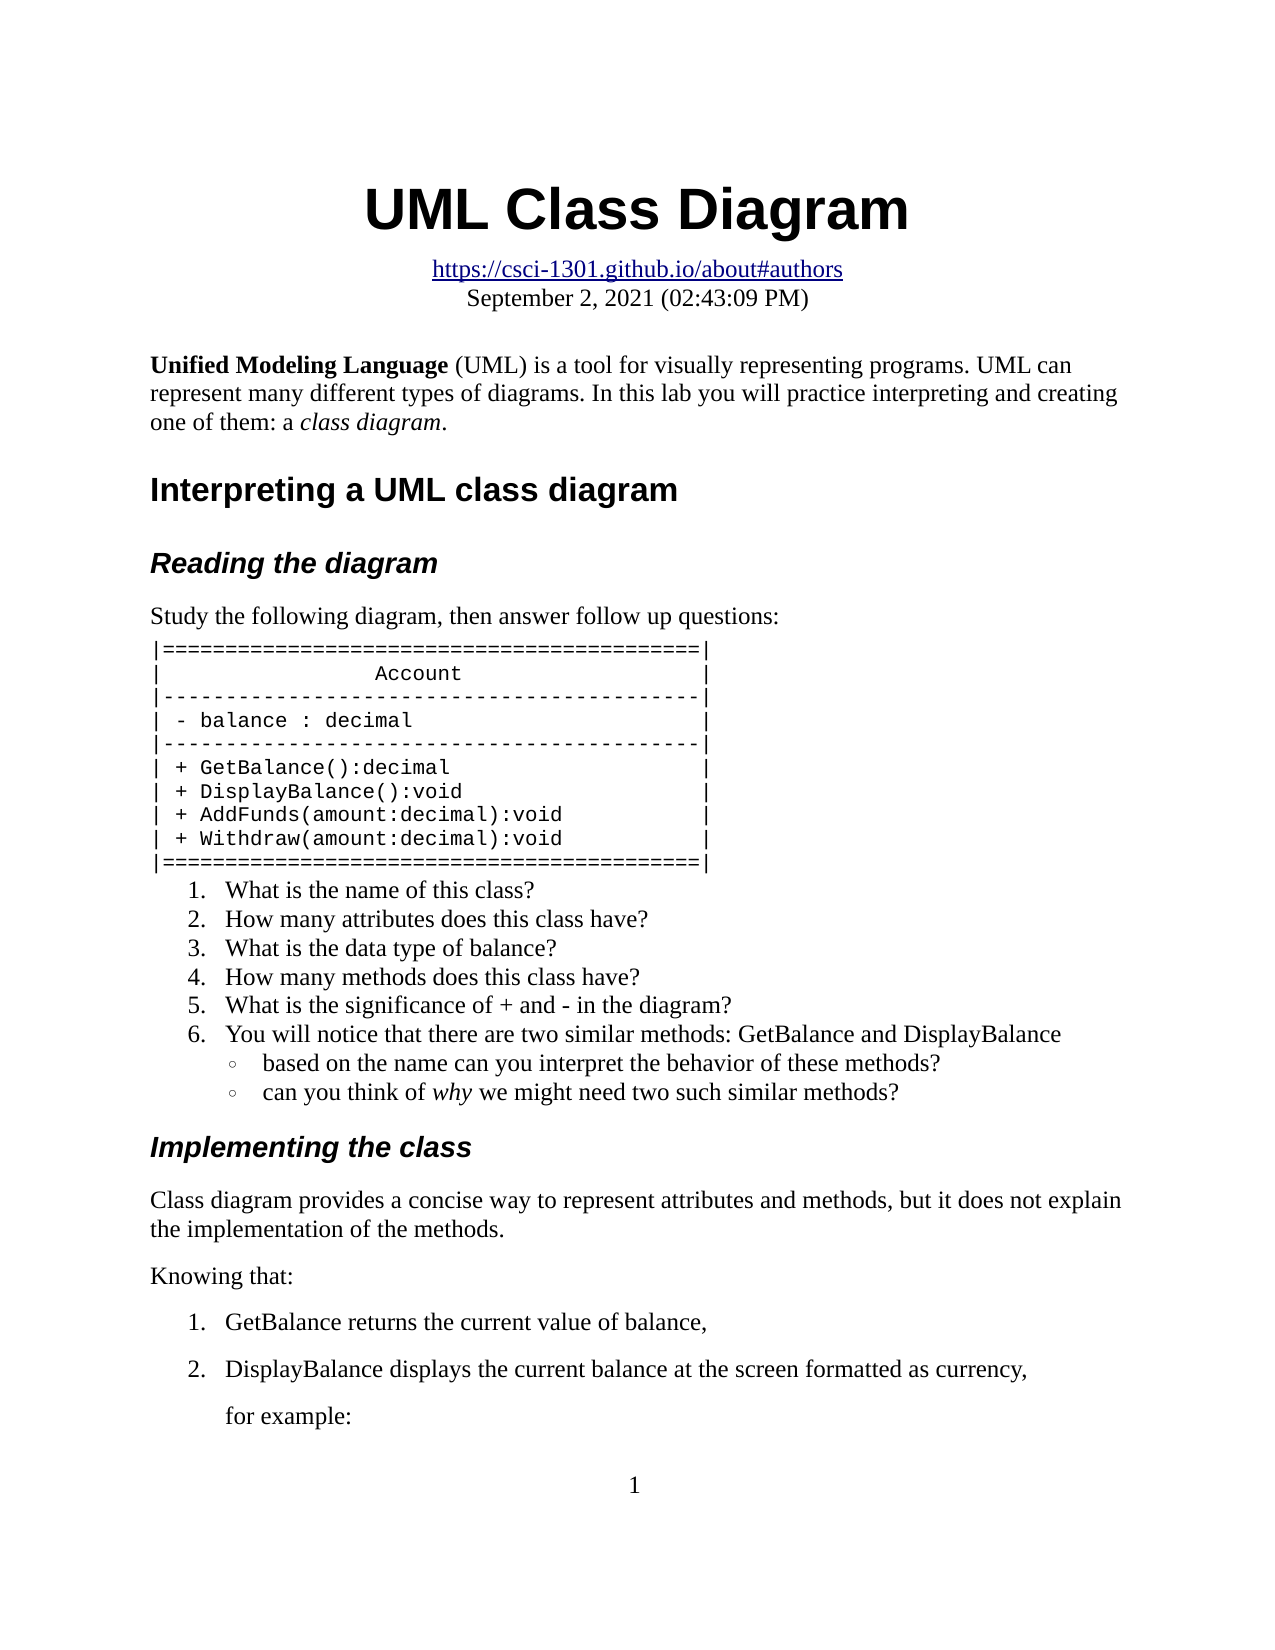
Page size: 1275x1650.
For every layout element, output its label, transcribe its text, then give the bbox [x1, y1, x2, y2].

subtitle Interpreting a UML class diagram [150, 470, 1125, 509]
text https://csci-1301.github.io/about#authors [150, 254, 1125, 283]
list GetBalance returns the current value of balance, [187, 1307, 1125, 1336]
text | + DisplayBalance():void | [150, 781, 1125, 804]
list What is the data type of balance? [187, 933, 1125, 962]
list You will notice that there are two similar methods: GetBalance and DisplayBalance [187, 1019, 1125, 1048]
text | Account | [150, 662, 1125, 686]
subtitle Reading the diagram [150, 546, 1125, 580]
text | + Withdraw(amount:decimal):void | [150, 828, 1125, 852]
title UML Class Diagram [150, 175, 1125, 242]
list What is the significance of + and - in the diagram? [187, 990, 1125, 1019]
text September 2, 2021 (02:43:09 PM) [150, 283, 1125, 312]
text |-------------------------------------------| [150, 733, 1125, 757]
text |===========================================| [150, 639, 1125, 662]
text | + AddFunds(amount:decimal):void | [150, 804, 1125, 828]
list DisplayBalance displays the current balance at the screen formatted as currency, [187, 1354, 1125, 1383]
text Study the following diagram, then answer follow up questions: [150, 601, 1125, 630]
text |===========================================| [150, 852, 1125, 875]
list What is the name of this class? [187, 875, 1125, 904]
list How many methods does this class have? [187, 962, 1125, 990]
list based on the name can you interpret the behavior of these methods? [225, 1048, 1125, 1077]
subtitle Implementing the class [150, 1130, 1125, 1164]
text Knowing that: [150, 1261, 1125, 1289]
text Unified Modeling Language (UML) is a tool for visually representing programs. UML can represent many different types of diagrams. In this lab you will practice interpreting and creating one of them: a class diagram. [150, 350, 1125, 436]
text |-------------------------------------------| [150, 686, 1125, 710]
text Class diagram provides a concise way to represent attributes and methods, but it does not explain the implementation of the methods. [150, 1185, 1125, 1243]
text | + GetBalance():decimal | [150, 757, 1125, 781]
list for example: [187, 1401, 1125, 1429]
list How many attributes does this class have? [187, 904, 1125, 933]
text | - balance : decimal | [150, 710, 1125, 733]
list can you think of why we might need two such similar methods? [225, 1077, 1125, 1105]
